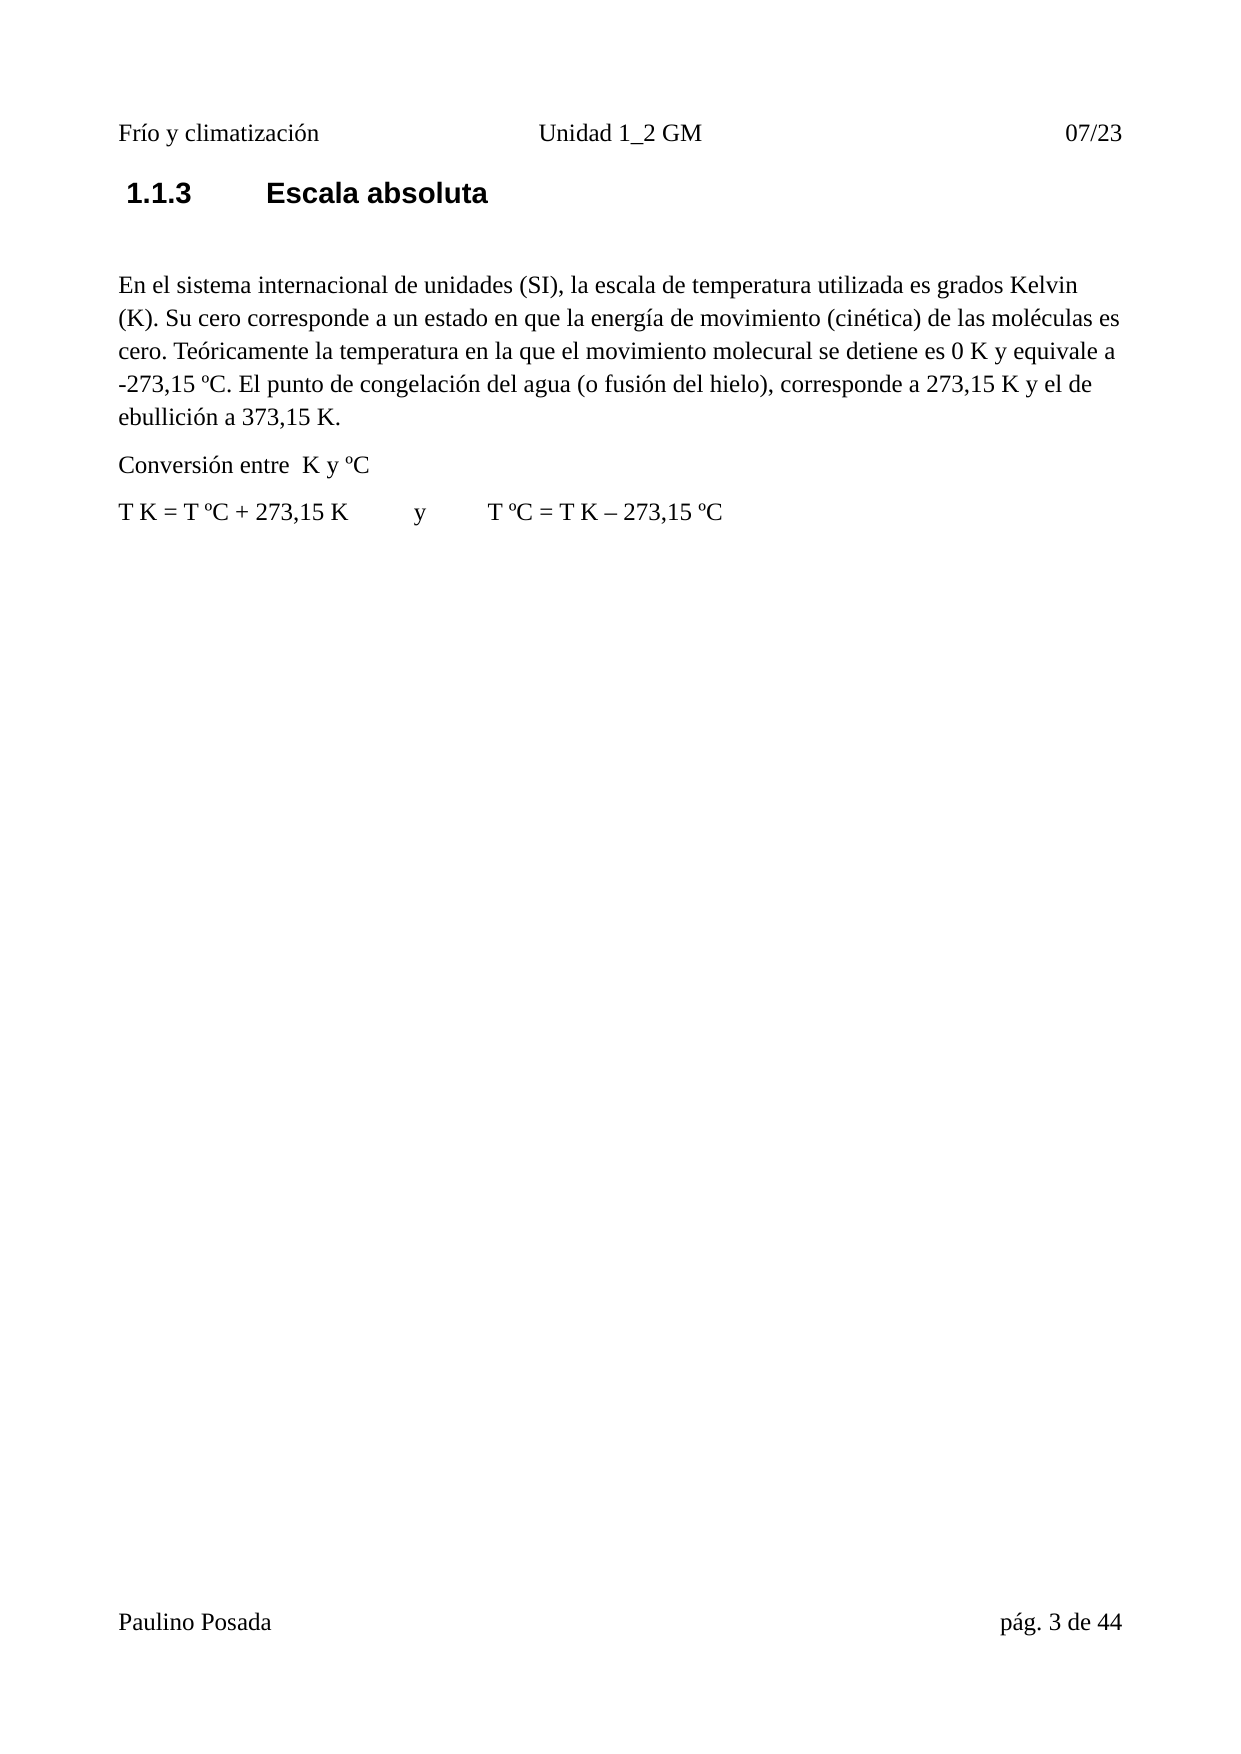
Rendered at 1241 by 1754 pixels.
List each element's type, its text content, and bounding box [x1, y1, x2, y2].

subtitle Escala absoluta [118, 176, 1122, 210]
text Conversión entre K y ºC [118, 450, 1122, 479]
text T K = T ºC + 273,15 K y T ºC = T K – 273,15 ºC [118, 497, 1122, 526]
text En el sistema internacional de unidades (SI), la escala de temperatura utilizada es grados Kelvin (K). Su cero corresponde a un estado en que la energía de movimiento (cinética) de las moléculas es cero. Teóricamente la temperatura en la que el movimiento molecural se detiene es 0 K y equivale a -273,15 ºC. El punto de congelación del agua (o fusión del hielo), corresponde a 273,15 K y el de ebullición a 373,15 K. [118, 270, 1122, 431]
